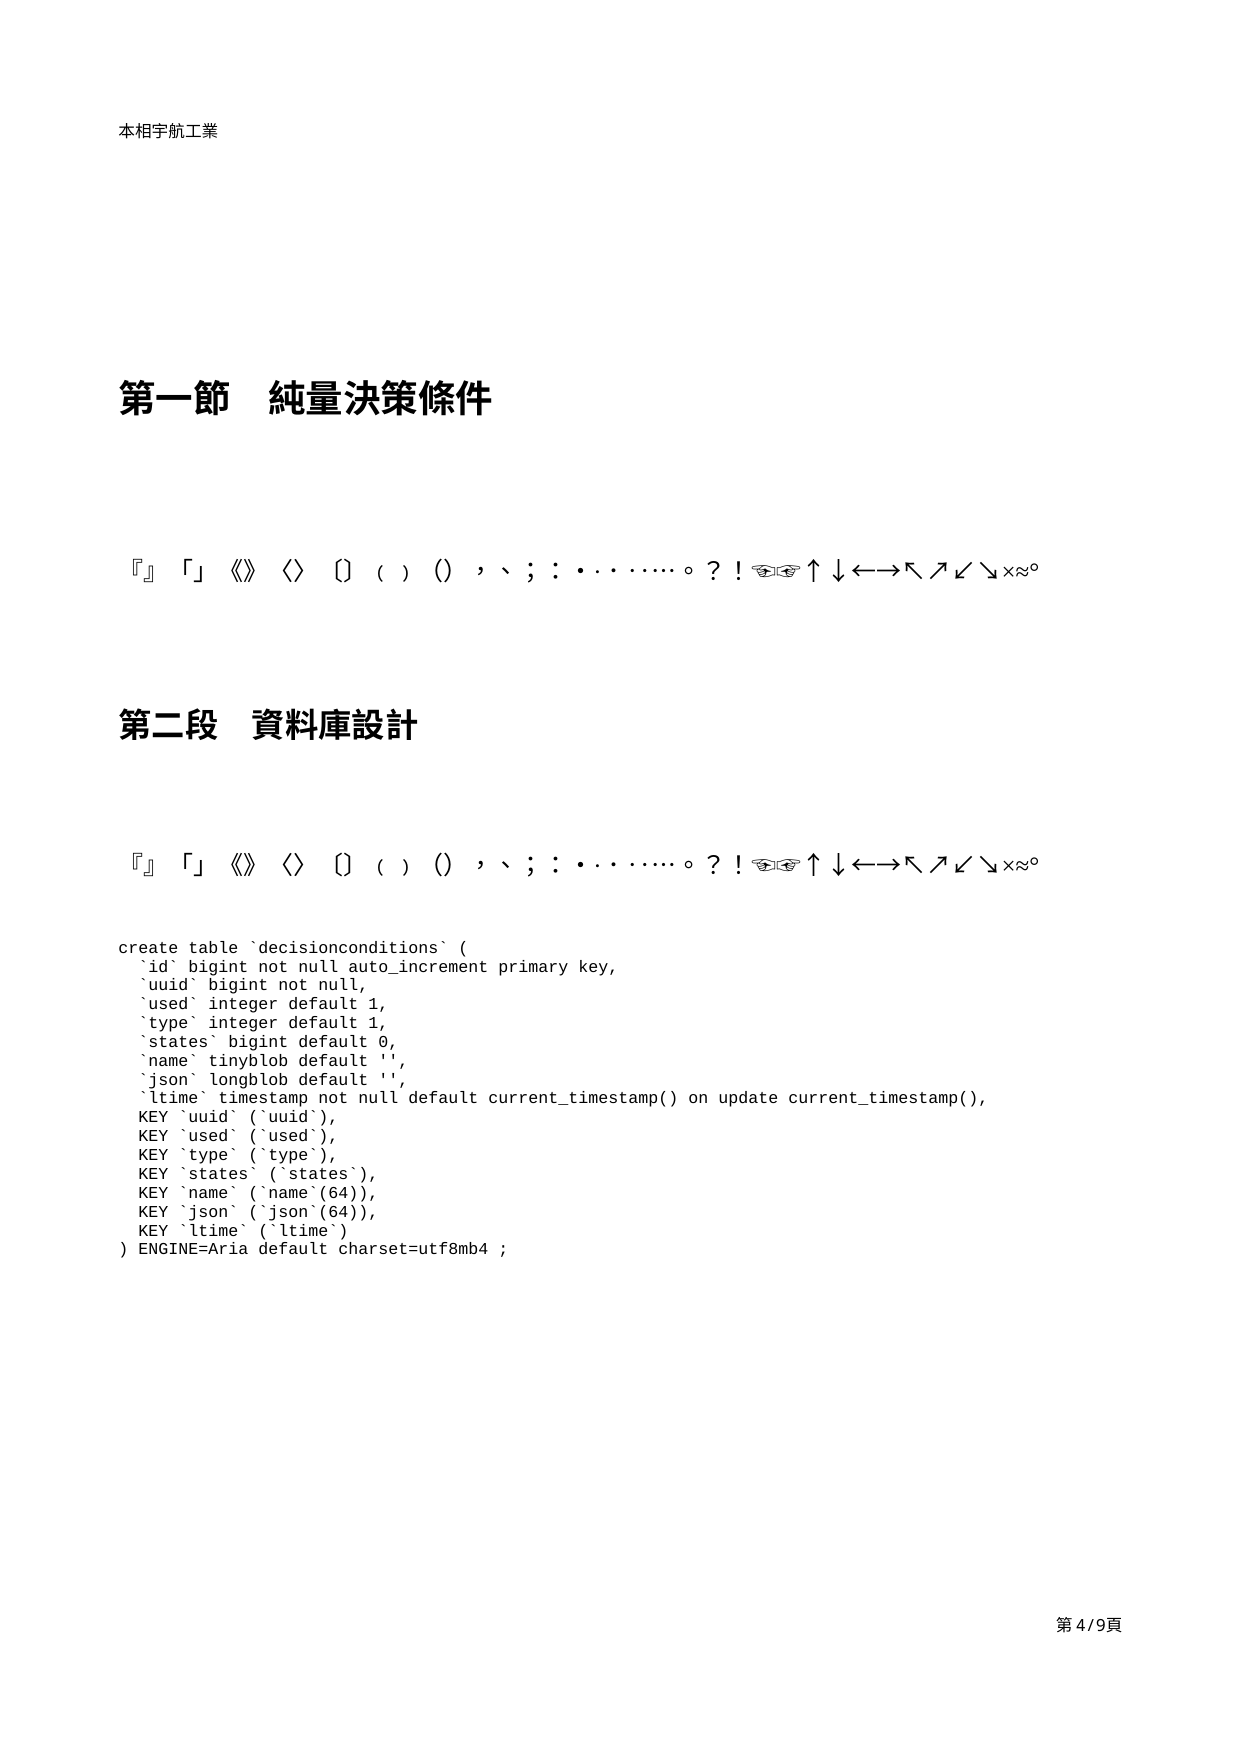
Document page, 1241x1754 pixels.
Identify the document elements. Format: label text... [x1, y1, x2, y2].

text `used` integer default 1, [118, 996, 1122, 1015]
text ) ENGINE=Aria default charset=utf8mb4 ; [118, 1241, 1122, 1260]
text create table `decisionconditions` ( [118, 939, 1122, 958]
text KEY `name` (`name`(64)), [118, 1184, 1122, 1203]
text `json` longblob default '', [118, 1071, 1122, 1090]
text KEY `type` (`type`), [118, 1147, 1122, 1166]
text 『』「」《》〈〉〔〕﹙﹚（），、；：‧·．‥…。？！☜☞↑↓←→↖↗↙↘×≈° [118, 846, 1122, 882]
text `states` bigint default 0, [118, 1033, 1122, 1052]
text KEY `uuid` (`uuid`), [118, 1109, 1122, 1128]
text `ltime` timestamp not null default current_timestamp() on update current_timestamp(), [118, 1090, 1122, 1109]
text KEY `states` (`states`), [118, 1166, 1122, 1184]
text 『』「」《》〈〉〔〕﹙﹚（），、；：‧·．‥…。？！☜☞↑↓←→↖↗↙↘×≈° [118, 551, 1122, 587]
subtitle 第一節 純量決策條件 [118, 369, 1122, 423]
text KEY `ltime` (`ltime`) [118, 1222, 1122, 1241]
text `id` bigint not null auto_increment primary key, [118, 958, 1122, 977]
text KEY `used` (`used`), [118, 1128, 1122, 1147]
text `uuid` bigint not null, [118, 977, 1122, 996]
text `name` tinyblob default '', [118, 1052, 1122, 1071]
text KEY `json` (`json`(64)), [118, 1203, 1122, 1222]
subtitle 第二段 資料庫設計 [118, 698, 1122, 747]
text `type` integer default 1, [118, 1015, 1122, 1033]
